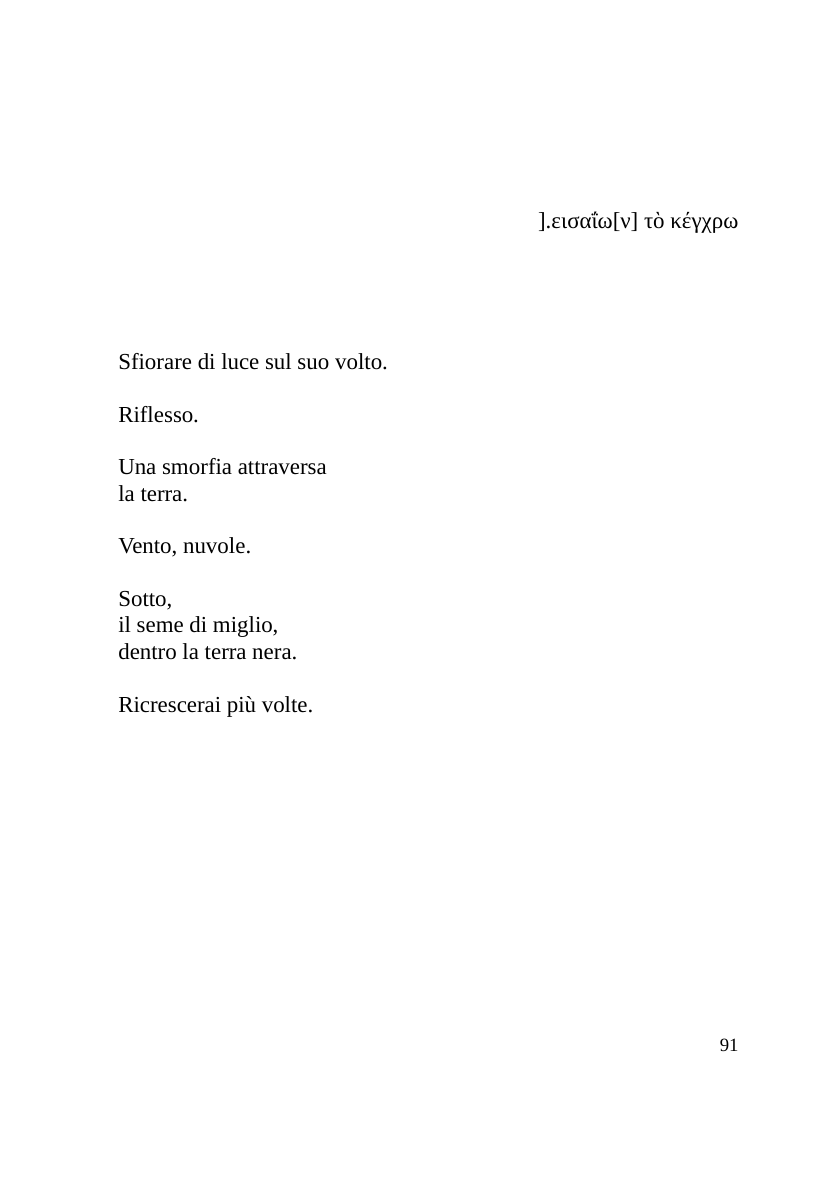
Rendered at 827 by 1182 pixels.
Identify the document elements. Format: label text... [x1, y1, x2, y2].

text dentro la terra nera. [88, 638, 738, 664]
text Sfiorare di luce sul suo volto. [88, 348, 738, 374]
text Riflesso. [88, 401, 738, 427]
text Vento, nuvole. [88, 532, 738, 559]
text Sotto, [88, 585, 738, 612]
text Ricrescerai più volte. [88, 691, 738, 717]
text la terra. [88, 480, 738, 506]
text il seme di miglio, [88, 612, 738, 638]
text ].εισαΐω[ν] τὸ κέγχρω [88, 207, 738, 233]
text Una smorfia attraversa [88, 453, 738, 480]
